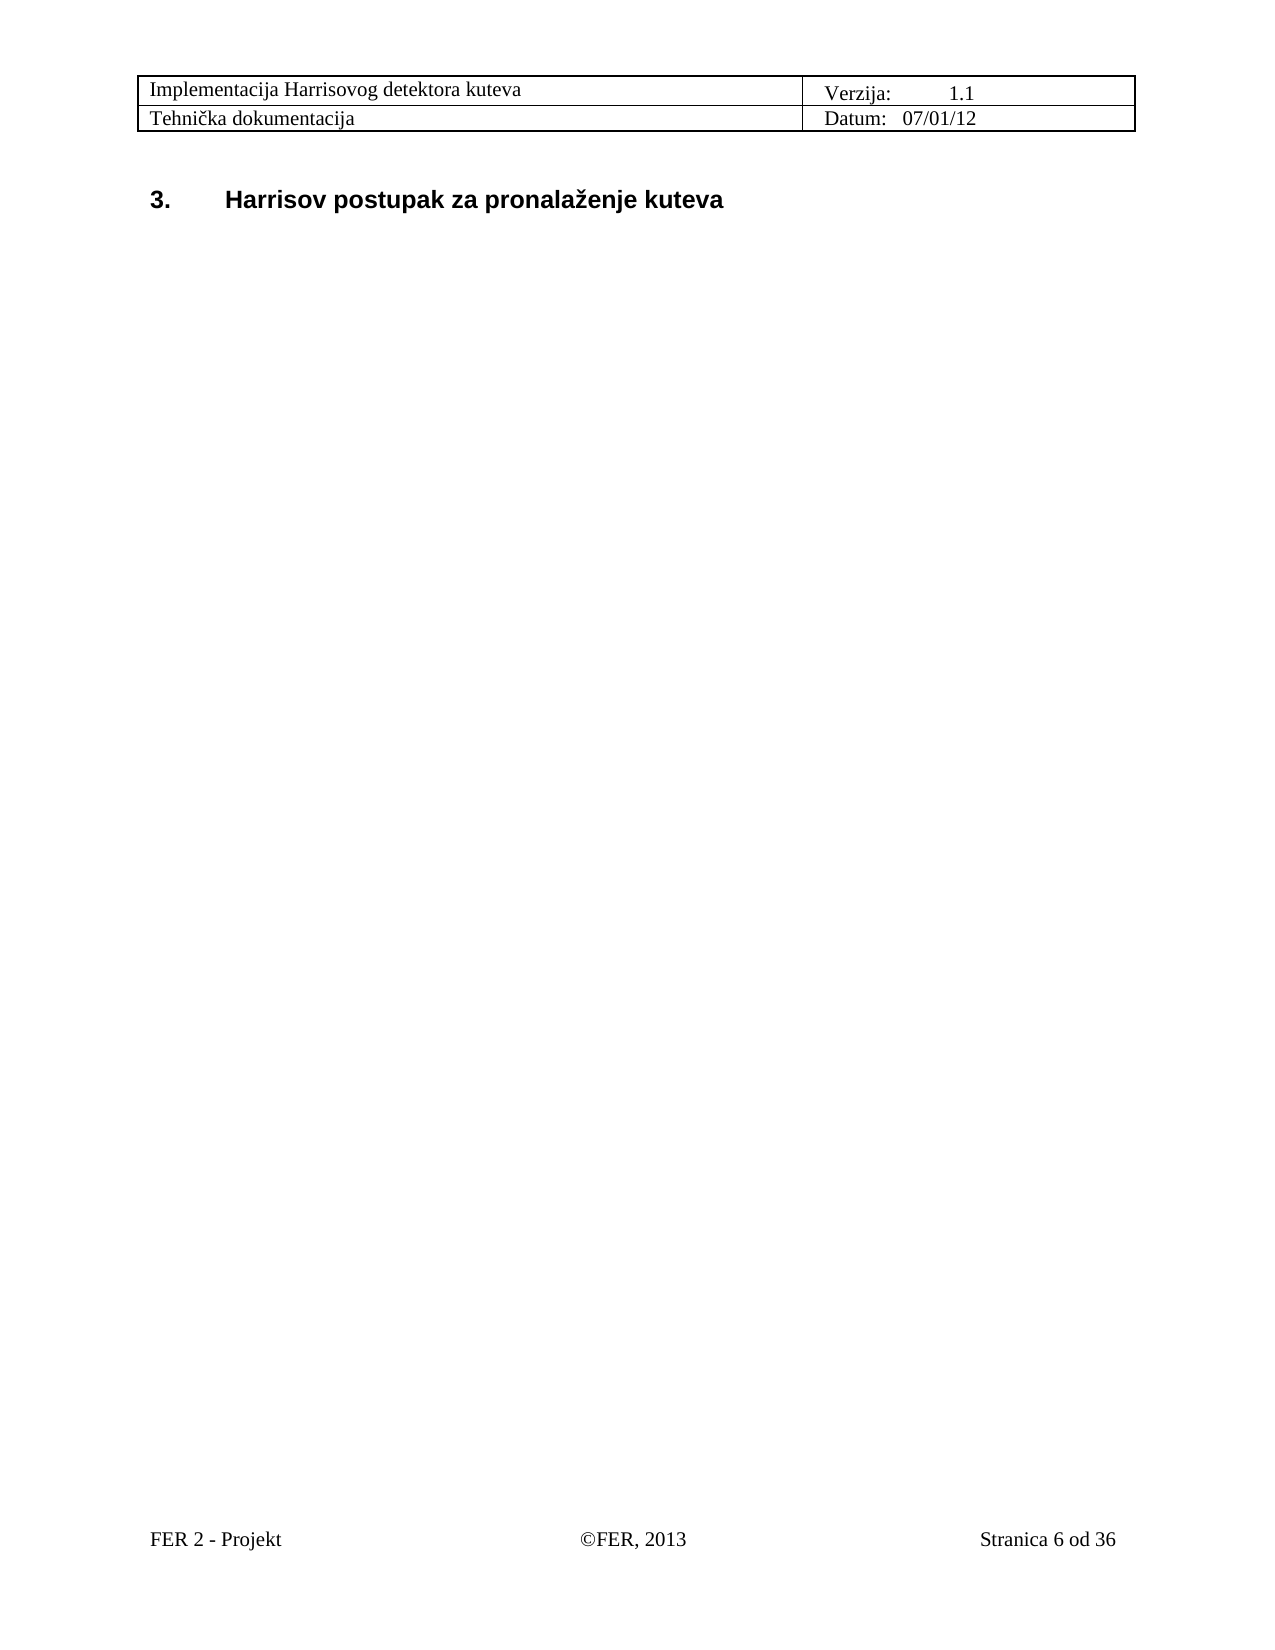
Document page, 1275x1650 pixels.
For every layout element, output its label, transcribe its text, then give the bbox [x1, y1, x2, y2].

subtitle Harrisov postupak za pronalaženje kuteva [150, 185, 1125, 213]
